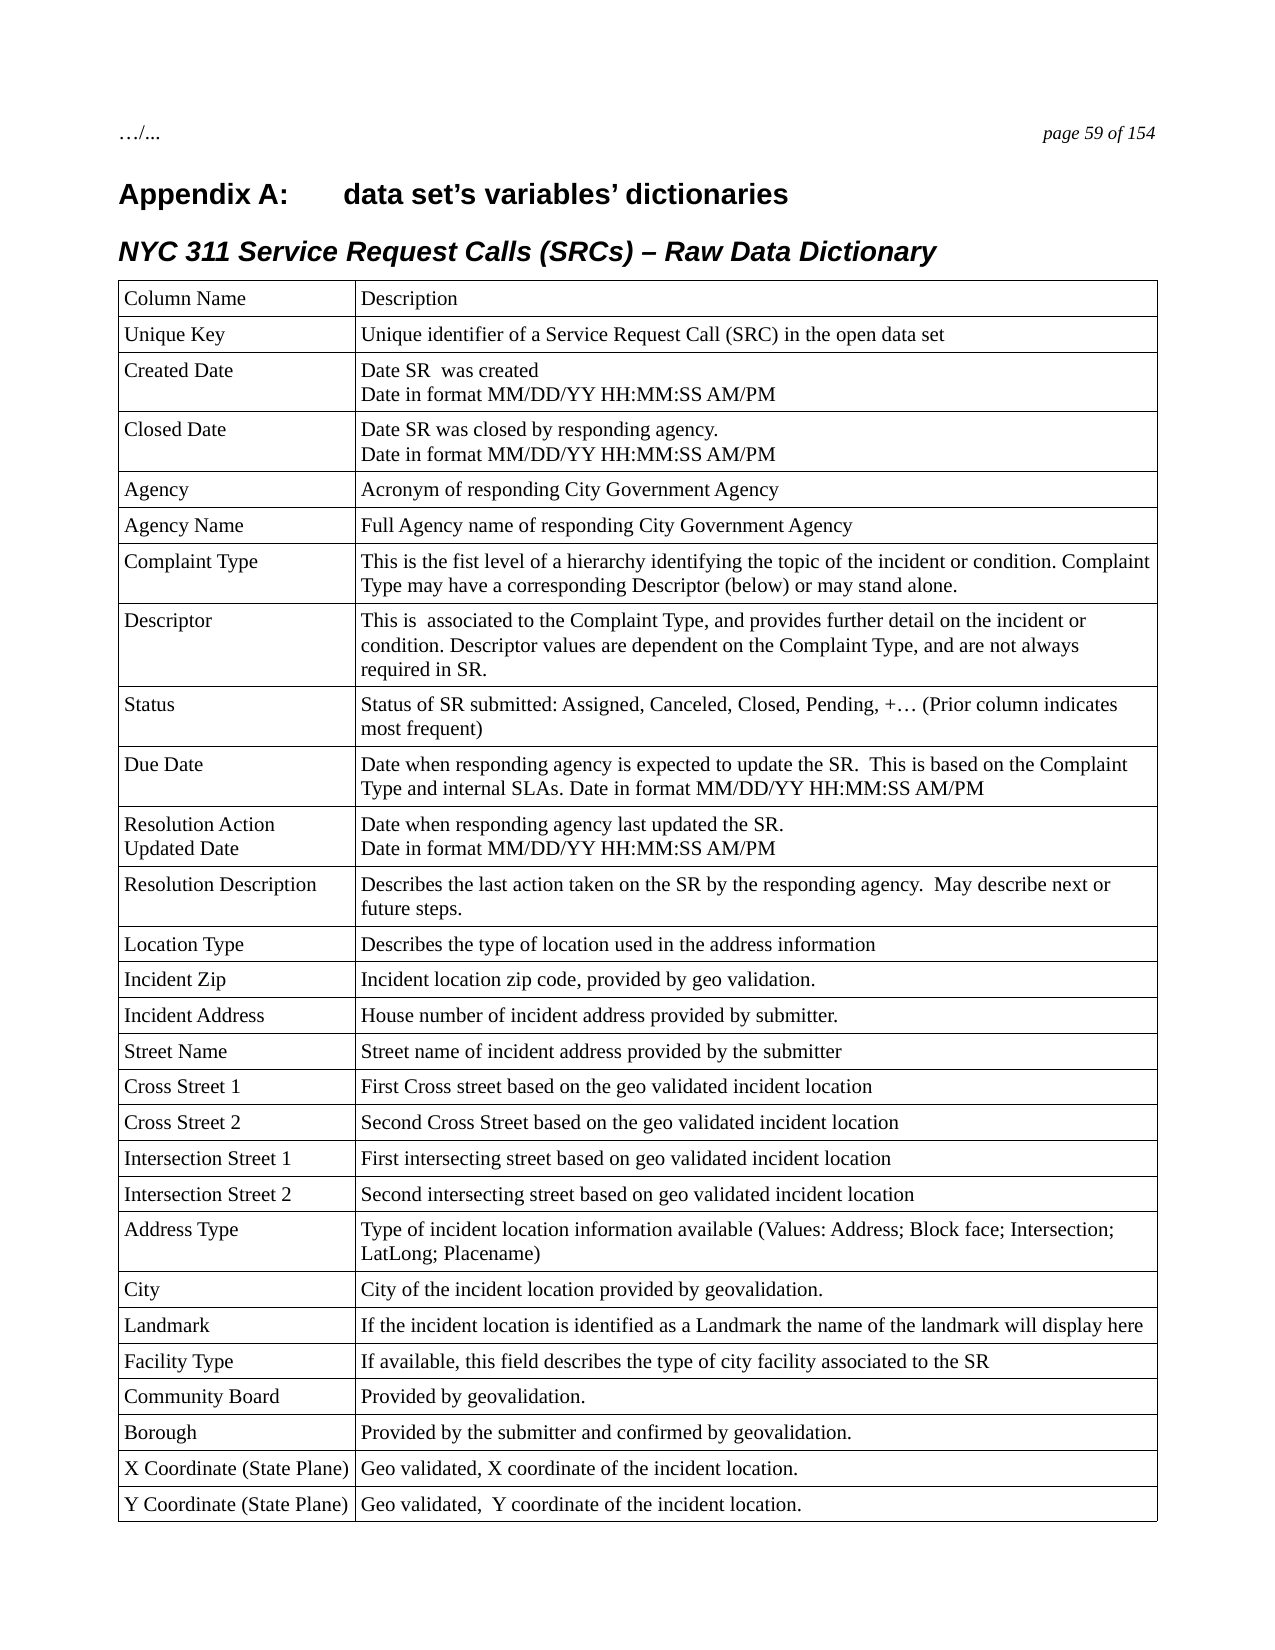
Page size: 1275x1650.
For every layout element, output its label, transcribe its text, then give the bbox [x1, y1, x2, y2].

table_cell [119, 687, 355, 746]
table_header [356, 281, 1157, 316]
table_cell [356, 687, 1157, 746]
table_cell [356, 1177, 1157, 1211]
table_cell [119, 1451, 355, 1486]
table_cell [119, 1379, 355, 1414]
table_cell [356, 998, 1157, 1033]
table_cell [119, 867, 355, 926]
table_cell [119, 353, 355, 411]
subtitle NYC 311 Service Request Calls (SRCs) – Raw Data Dictionary [118, 235, 1157, 268]
table_cell [356, 1415, 1157, 1450]
subtitle Appendix A: data set’s variables’ dictionaries [118, 177, 1157, 210]
table_cell [356, 412, 1157, 471]
table_cell [119, 1070, 355, 1104]
table_cell [119, 1308, 355, 1343]
table_cell [119, 927, 355, 961]
table_cell [356, 544, 1157, 602]
table_cell [356, 1451, 1157, 1486]
table_cell [119, 1141, 355, 1176]
table_cell [356, 353, 1157, 411]
table_cell [356, 1034, 1157, 1068]
table_cell [119, 998, 355, 1033]
table_header [119, 281, 355, 316]
table_cell [119, 962, 355, 997]
table_cell [119, 807, 355, 866]
table_cell [356, 807, 1157, 866]
table_cell [119, 1272, 355, 1307]
table_cell [356, 1379, 1157, 1414]
table_cell [119, 1415, 355, 1450]
table_cell [356, 604, 1157, 686]
table_cell [119, 747, 355, 806]
table_cell [356, 1070, 1157, 1104]
table_cell [119, 472, 355, 507]
table_cell [119, 544, 355, 602]
table_cell [119, 1034, 355, 1068]
table_cell [356, 867, 1157, 926]
table_cell [119, 1487, 355, 1521]
table_cell [356, 1487, 1157, 1521]
table_cell [356, 1308, 1157, 1343]
table_cell [356, 1272, 1157, 1307]
table_cell [356, 508, 1157, 543]
table_cell [119, 1212, 355, 1271]
table_cell [119, 1177, 355, 1211]
table_cell [356, 927, 1157, 961]
table_cell [356, 317, 1157, 352]
table_cell [356, 962, 1157, 997]
table_cell [356, 472, 1157, 507]
table_cell [356, 1212, 1157, 1271]
table_cell [119, 412, 355, 471]
table_cell [119, 1344, 355, 1378]
table_cell [356, 747, 1157, 806]
table_cell [119, 604, 355, 686]
table_cell [119, 1105, 355, 1140]
table_cell [356, 1344, 1157, 1378]
table_cell [119, 508, 355, 543]
table_cell [356, 1105, 1157, 1140]
table_cell [119, 317, 355, 352]
table_cell [356, 1141, 1157, 1176]
